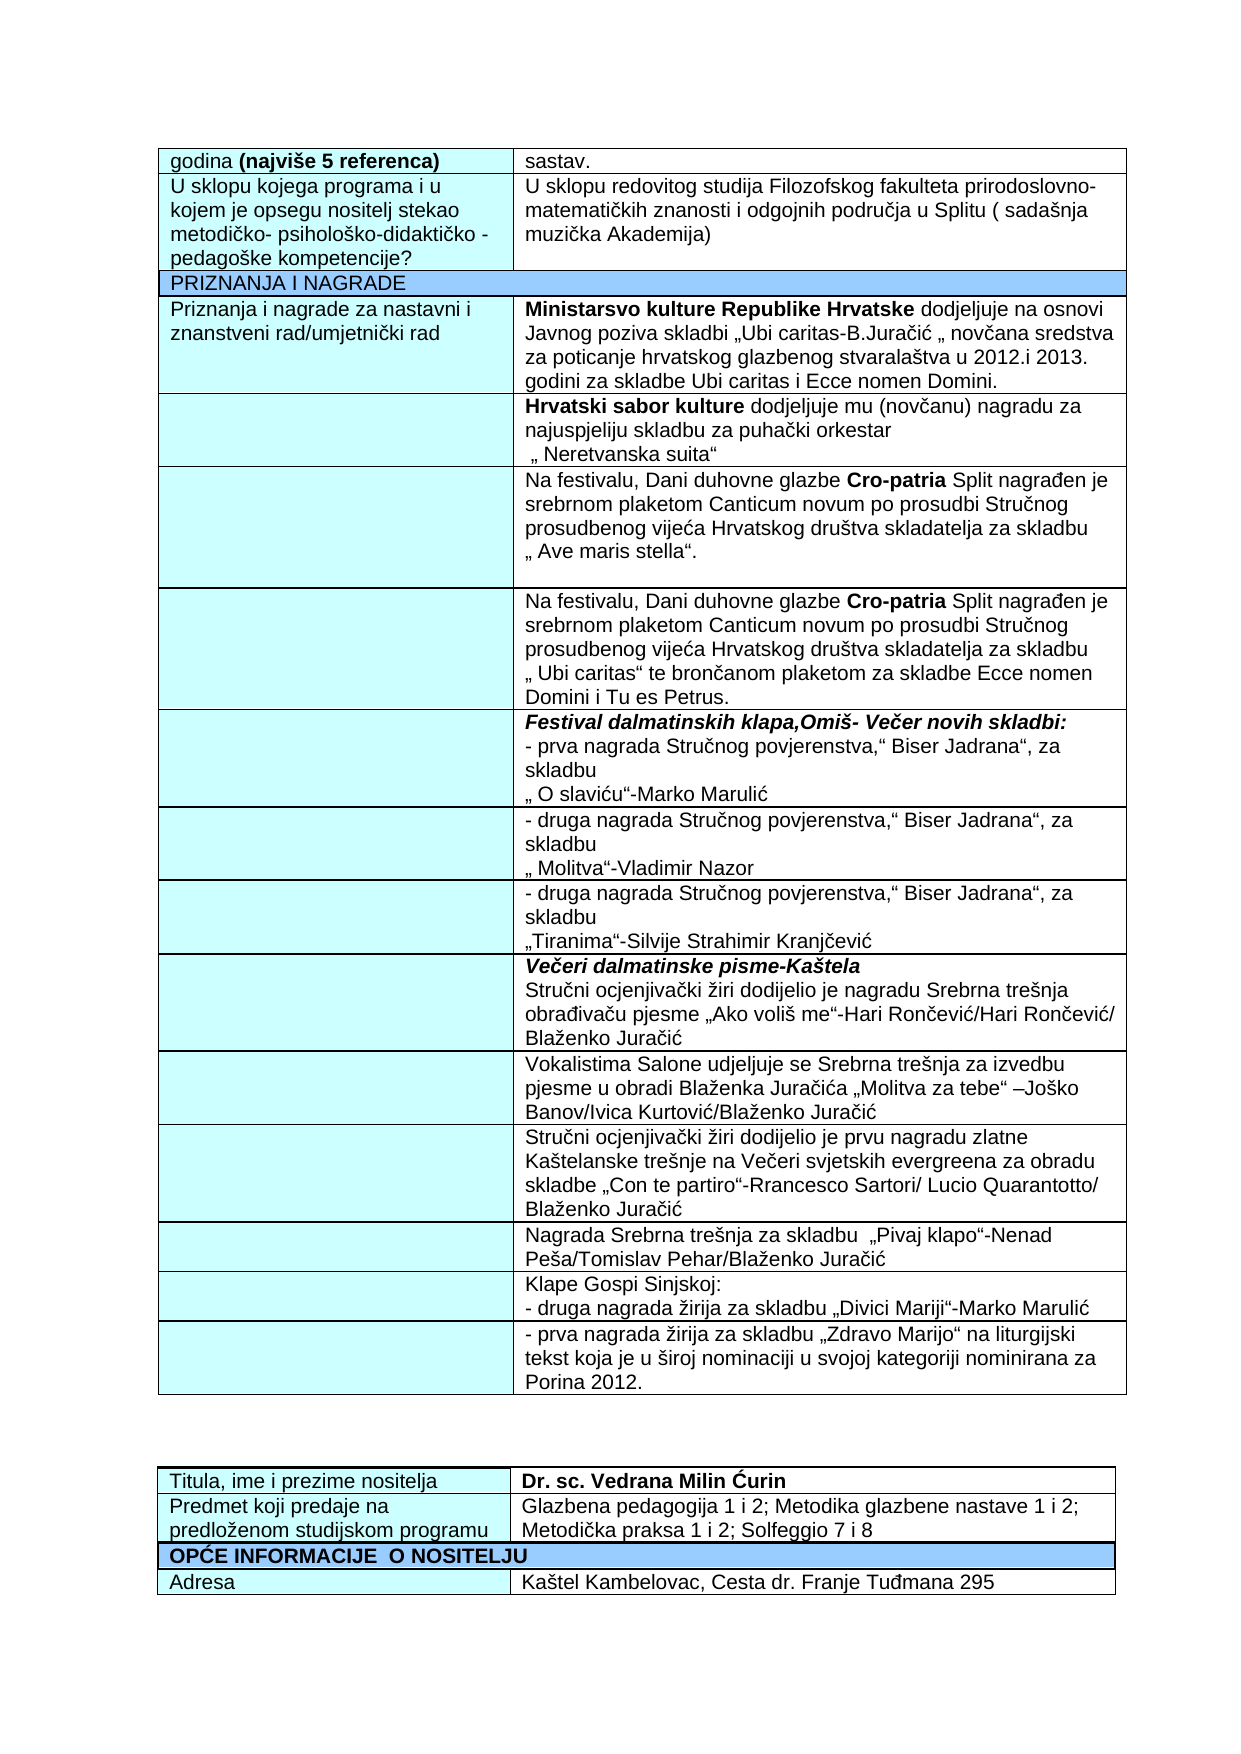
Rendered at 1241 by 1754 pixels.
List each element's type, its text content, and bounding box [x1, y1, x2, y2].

table_cell Priznanja i nagrade za nastavni i znanstveni rad/umjetnički rad [159, 297, 513, 392]
table_header Dr. sc. Vedrana Milin Ćurin [511, 1468, 1115, 1492]
table_cell Nagrada Srebrna trešnja za skladbu „Pivaj klapo“-Nenad Peša/Tomislav Pehar/Blaženko Juračić [514, 1223, 1126, 1271]
table_cell Hrvatski sabor kulture dodjeljuje mu (novčanu) nagradu za najuspjeliju skladbu za puhački orkestar „ Neretvanska suita“ [514, 394, 1126, 466]
table_cell PRIZNANJA I NAGRADE [160, 271, 1126, 295]
table_cell Festival dalmatinskih klapa,Omiš- Večer novih skladbi: - prva nagrada Stručnog povjerenstva,“ Biser Jadrana“, za skladbu „ O slaviću“-Marko Marulić [514, 710, 1126, 806]
table_cell godina (najviše 5 referenca) [159, 149, 513, 173]
table_cell Vokalistima Salone udjeljuje se Srebrna trešnja za izvedbu pjesme u obradi Blaženka Juračića „Molitva za tebe“ –Joško Banov/Ivica Kurtović/Blaženko Juračić [514, 1052, 1126, 1124]
table_cell [159, 467, 513, 587]
table_cell - druga nagrada Stručnog povjerenstva,“ Biser Jadrana“, za skladbu „ Molitva“-Vladimir Nazor [514, 808, 1126, 879]
table_cell U sklopu kojega programa i u kojem je opsegu nositelj stekao metodičko- psihološko-didaktičko -pedagoške kompetencije? [159, 174, 513, 269]
table_cell [159, 1125, 513, 1221]
table_cell [159, 589, 513, 708]
table_cell Kaštel Kambelovac, Cesta dr. Franje Tuđmana 295 [511, 1570, 1115, 1593]
table_cell - druga nagrada Stručnog povjerenstva,“ Biser Jadrana“, za skladbu „Tiranima“-Silvije Strahimir Kranjčević [514, 881, 1126, 953]
table_cell [159, 394, 513, 466]
table_cell [159, 1052, 513, 1124]
table_cell U sklopu redovitog studija Filozofskog fakulteta prirodoslovno-matematičkih znanosti i odgojnih područja u Splitu ( sadašnja muzička Akademija) [514, 174, 1126, 269]
table_cell Klape Gospi Sinjskoj: - druga nagrada žirija za skladbu „Divici Mariji“-Marko Marulić [514, 1272, 1126, 1320]
table_cell Glazbena pedagogija 1 i 2; Metodika glazbene nastave 1 i 2; Metodička praksa 1 i 2; Solfeggio 7 i 8 [511, 1494, 1115, 1541]
table_cell - prva nagrada žirija za skladbu „Zdravo Marijo“ na liturgijski tekst koja je u široj nominaciji u svojoj kategoriji nominirana za Porina 2012. [514, 1322, 1126, 1393]
table_header Titula, ime i prezime nositelja [158, 1469, 510, 1492]
table_cell [159, 881, 513, 953]
table_cell [159, 710, 513, 806]
table_cell [159, 1322, 513, 1393]
table_cell Ministarsvo kulture Republike Hrvatske dodjeljuje na osnovi Javnog poziva skladbi „Ubi caritas-B.Juračić „ novčana sredstva za poticanje hrvatskog glazbenog stvaralaštva u 2012.i 2013. godini za skladbe Ubi caritas i Ecce nomen Domini. [514, 297, 1126, 392]
table_cell Na festivalu, Dani duhovne glazbe Cro-patria Split nagrađen je srebrnom plaketom Canticum novum po prosudbi Stručnog prosudbenog vijeća Hrvatskog društva skladatelja za skladbu „ Ubi caritas“ te brončanom plaketom za skladbe Ecce nomen Domini i Tu es Petrus. [514, 589, 1126, 708]
table_cell sastav. [514, 149, 1126, 173]
table_cell Predmet koji predaje na predloženom studijskom programu [158, 1494, 510, 1541]
table_cell Adresa [158, 1570, 510, 1593]
table_cell Stručni ocjenjivački žiri dodijelio je prvu nagradu zlatne Kaštelanske trešnje na Večeri svjetskih evergreena za obradu skladbe „Con te partiro“-Rrancesco Sartori/ Lucio Quarantotto/ Blaženko Juračić [514, 1125, 1126, 1221]
table_cell [159, 1272, 513, 1320]
table_cell [159, 955, 513, 1050]
table_cell [159, 1223, 513, 1271]
table_cell OPĆE INFORMACIJE O NOSITELJU [159, 1544, 1114, 1567]
table_cell [159, 808, 513, 879]
table_cell Večeri dalmatinske pisme-Kaštela Stručni ocjenjivački žiri dodijelio je nagradu Srebrna trešnja obrađivaču pjesme „Ako voliš me“-Hari Rončević/Hari Rončević/ Blaženko Juračić [514, 955, 1126, 1050]
table_cell Na festivalu, Dani duhovne glazbe Cro-patria Split nagrađen je srebrnom plaketom Canticum novum po prosudbi Stručnog prosudbenog vijeća Hrvatskog društva skladatelja za skladbu „ Ave maris stella“. [514, 467, 1126, 587]
